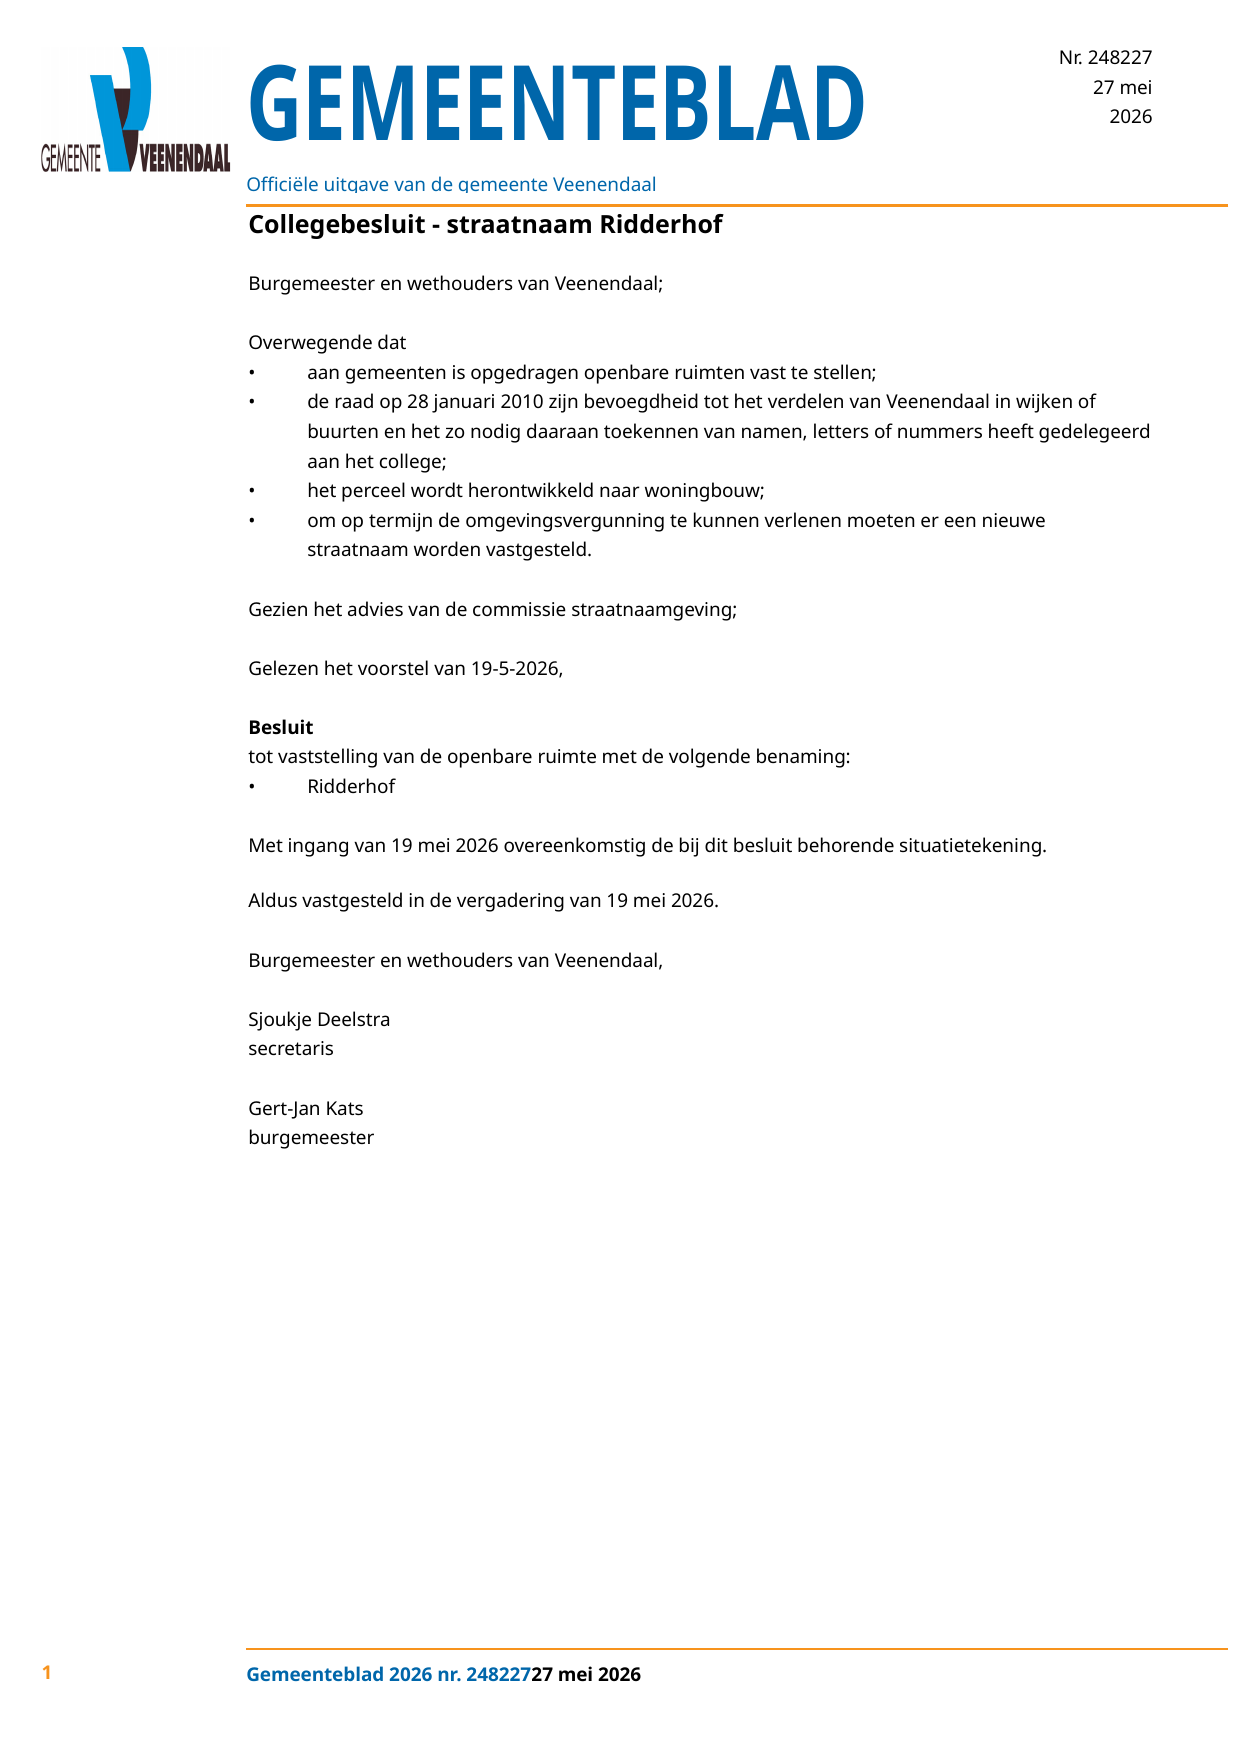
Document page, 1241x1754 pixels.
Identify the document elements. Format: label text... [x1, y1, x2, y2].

text Gezien het advies van de commissie straatnaamgeving; [248, 596, 1152, 621]
list om op termijn de omgevingsvergunning te kunnen verlenen moeten er een nieuwe straatnaam worden vastgesteld. [248, 507, 1152, 562]
text Met ingang van 19 mei 2026 overeenkomstig de bij dit besluit behorende situatietekening. [248, 832, 1152, 858]
list Ridderhof [248, 773, 1152, 799]
text Aldus vastgesteld in de vergadering van 19 mei 2026. [248, 888, 1152, 913]
text Overwegende dat [248, 329, 1152, 355]
text tot vaststelling van de openbare ruimte met de volgende benaming: [248, 744, 1152, 769]
list de raad op 28 januari 2010 zijn bevoegdheid tot het verdelen van Veenendaal in wijken of buurten en het zo nodig daaraan toekennen van namen, letters of nummers heeft gedelegeerd aan het college; [248, 389, 1152, 473]
text Collegebesluit - straatnaam Ridderhof [248, 207, 1152, 241]
picture [123, 47, 231, 172]
text burgemeester [248, 1124, 1152, 1150]
text Besluit [248, 714, 1152, 740]
text secretaris [248, 1036, 1152, 1061]
text Gelezen het voorstel van 19-5-2026, [248, 655, 1152, 681]
text Sjoukje Deelstra [248, 1006, 1152, 1032]
list aan gemeenten is opgedragen openbare ruimten vast te stellen; [248, 359, 1152, 385]
picture [41, 47, 130, 172]
text Burgemeester en wethouders van Veenendaal; [248, 270, 1152, 296]
text Burgemeester en wethouders van Veenendaal, [248, 947, 1152, 973]
list het perceel wordt herontwikkeld naar woningbouw; [248, 477, 1152, 503]
text Gert-Jan Kats [248, 1095, 1152, 1121]
